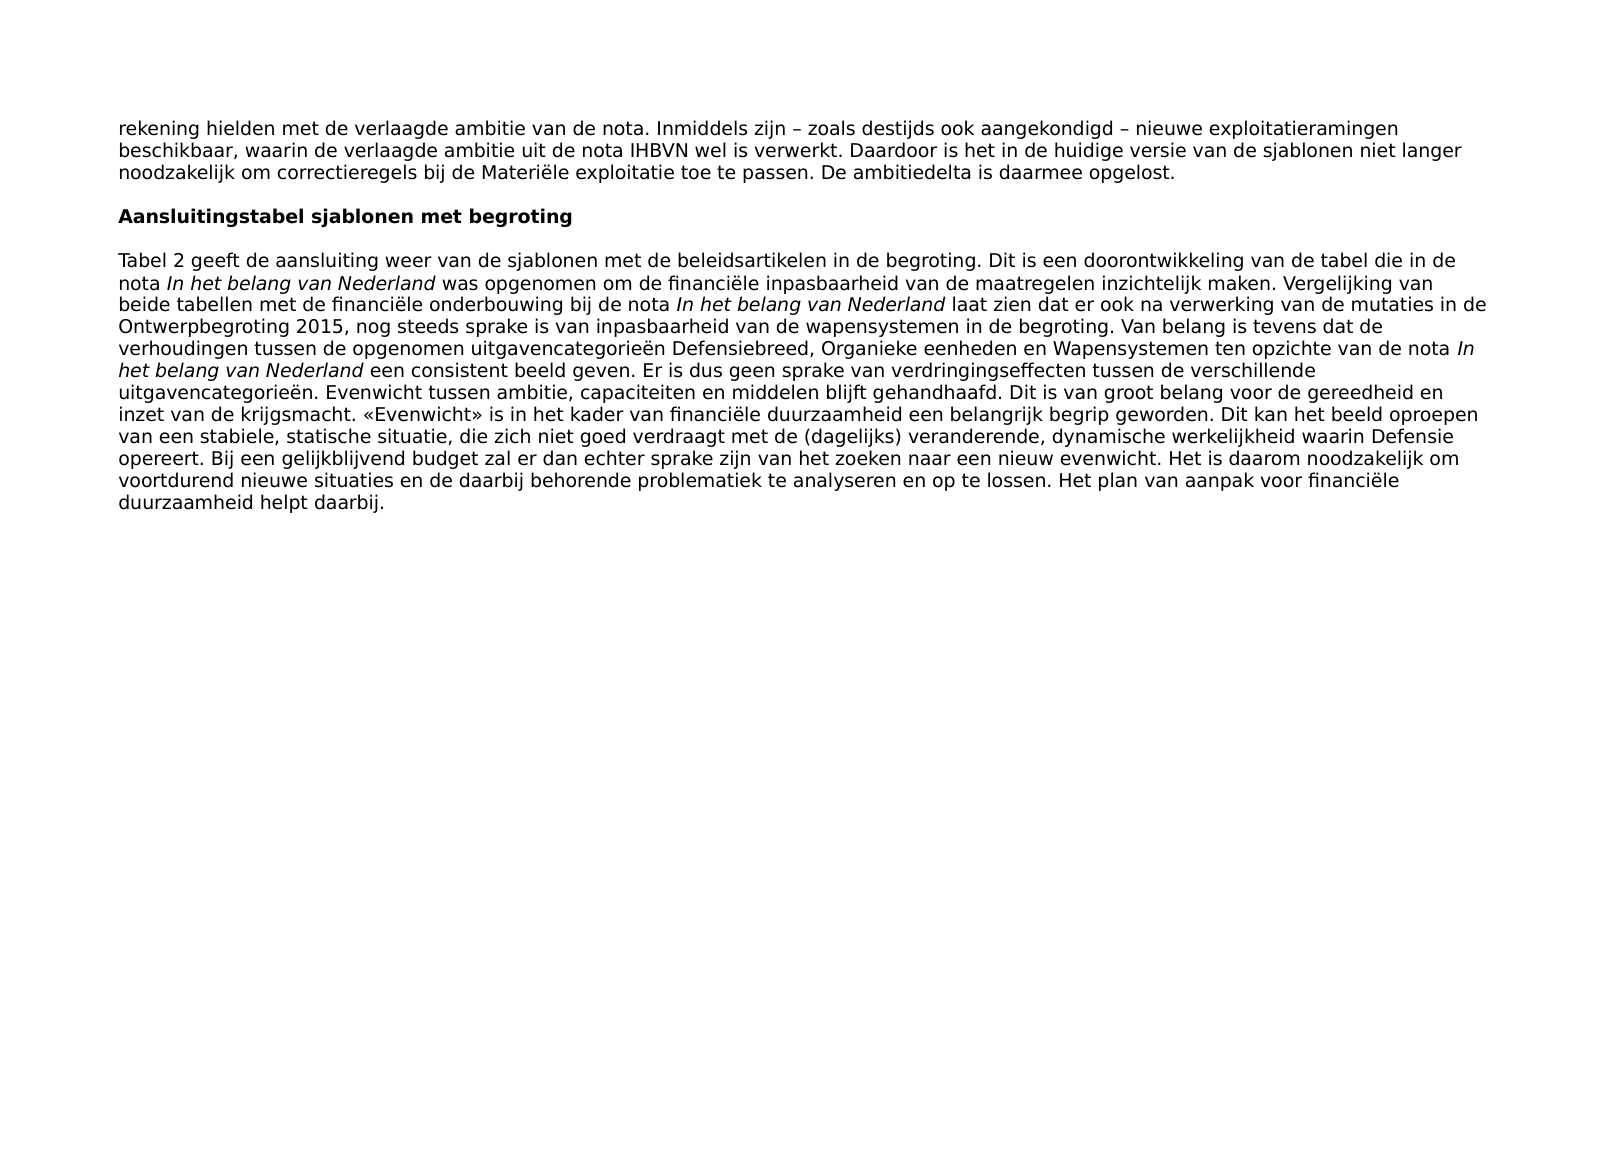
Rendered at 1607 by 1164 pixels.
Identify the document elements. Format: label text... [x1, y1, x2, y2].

subtitle Aansluitingstabel sjablonen met begroting [118, 206, 1488, 228]
text Tabel 2 geeft de aansluiting weer van de sjablonen met de beleidsartikelen in de begroting. Dit is een doorontwikkeling van de tabel die in de nota In het belang van Nederland was opgenomen om de financiële inpasbaarheid van de maatregelen inzichtelijk maken. Vergelijking van beide tabellen met de financiële onderbouwing bij de nota In het belang van Nederland laat zien dat er ook na verwerking van de mutaties in de Ontwerpbegroting 2015, nog steeds sprake is van inpasbaarheid van de wapensystemen in de begroting. Van belang is tevens dat de verhoudingen tussen de opgenomen uitgavencategorieën Defensiebreed, Organieke eenheden en Wapensystemen ten opzichte van de nota In het belang van Nederland een consistent beeld geven. Er is dus geen sprake van verdringingseffecten tussen de verschillende uitgavencategorieën. Evenwicht tussen ambitie, capaciteiten en middelen blijft gehandhaafd. Dit is van groot belang voor de gereedheid en inzet van de krijgsmacht. «Evenwicht» is in het kader van financiële duurzaamheid een belangrijk begrip geworden. Dit kan het beeld oproepen van een stabiele, statische situatie, die zich niet goed verdraagt met de (dagelijks) veranderende, dynamische werkelijkheid waarin Defensie opereert. Bij een gelijkblijvend budget zal er dan echter sprake zijn van het zoeken naar een nieuw evenwicht. Het is daarom noodzakelijk om voortdurend nieuwe situaties en de daarbij behorende problematiek te analyseren en op te lossen. Het plan van aanpak voor financiële duurzaamheid helpt daarbij. [118, 250, 1488, 514]
text rekening hielden met de verlaagde ambitie van de nota. Inmiddels zijn – zoals destijds ook aangekondigd – nieuwe exploitatieramingen beschikbaar, waarin de verlaagde ambitie uit de nota IHBVN wel is verwerkt. Daardoor is het in de huidige versie van de sjablonen niet langer noodzakelijk om correctieregels bij de Materiële exploitatie toe te passen. De ambitiedelta is daarmee opgelost. [118, 118, 1488, 184]
